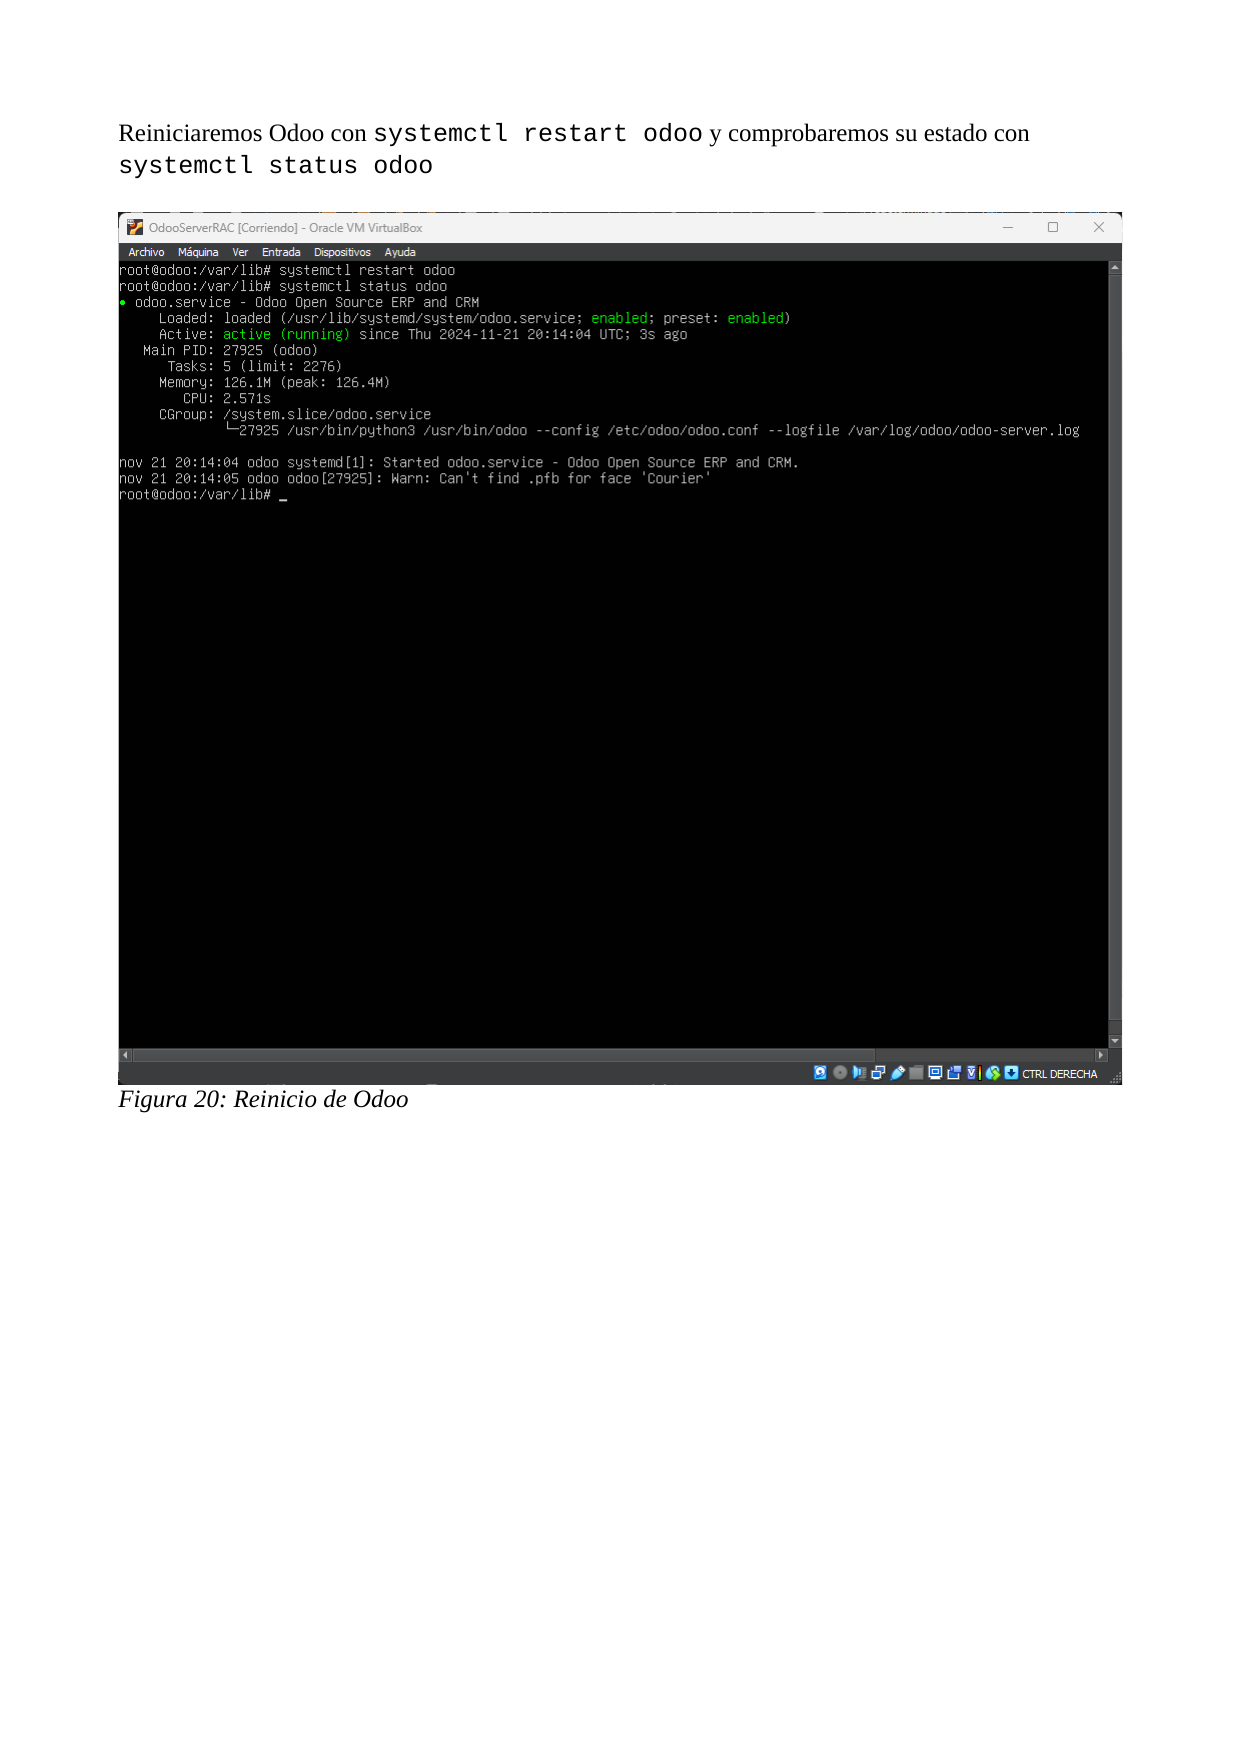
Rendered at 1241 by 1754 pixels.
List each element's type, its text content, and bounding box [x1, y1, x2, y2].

picture [118, 212, 1123, 1085]
text Figura 20: Reinicio de Odoo [118, 1085, 1122, 1113]
text Reiniciaremos Odoo con systemctl restart odoo y comprobaremos su estado con systemctl status odoo [118, 118, 1122, 181]
